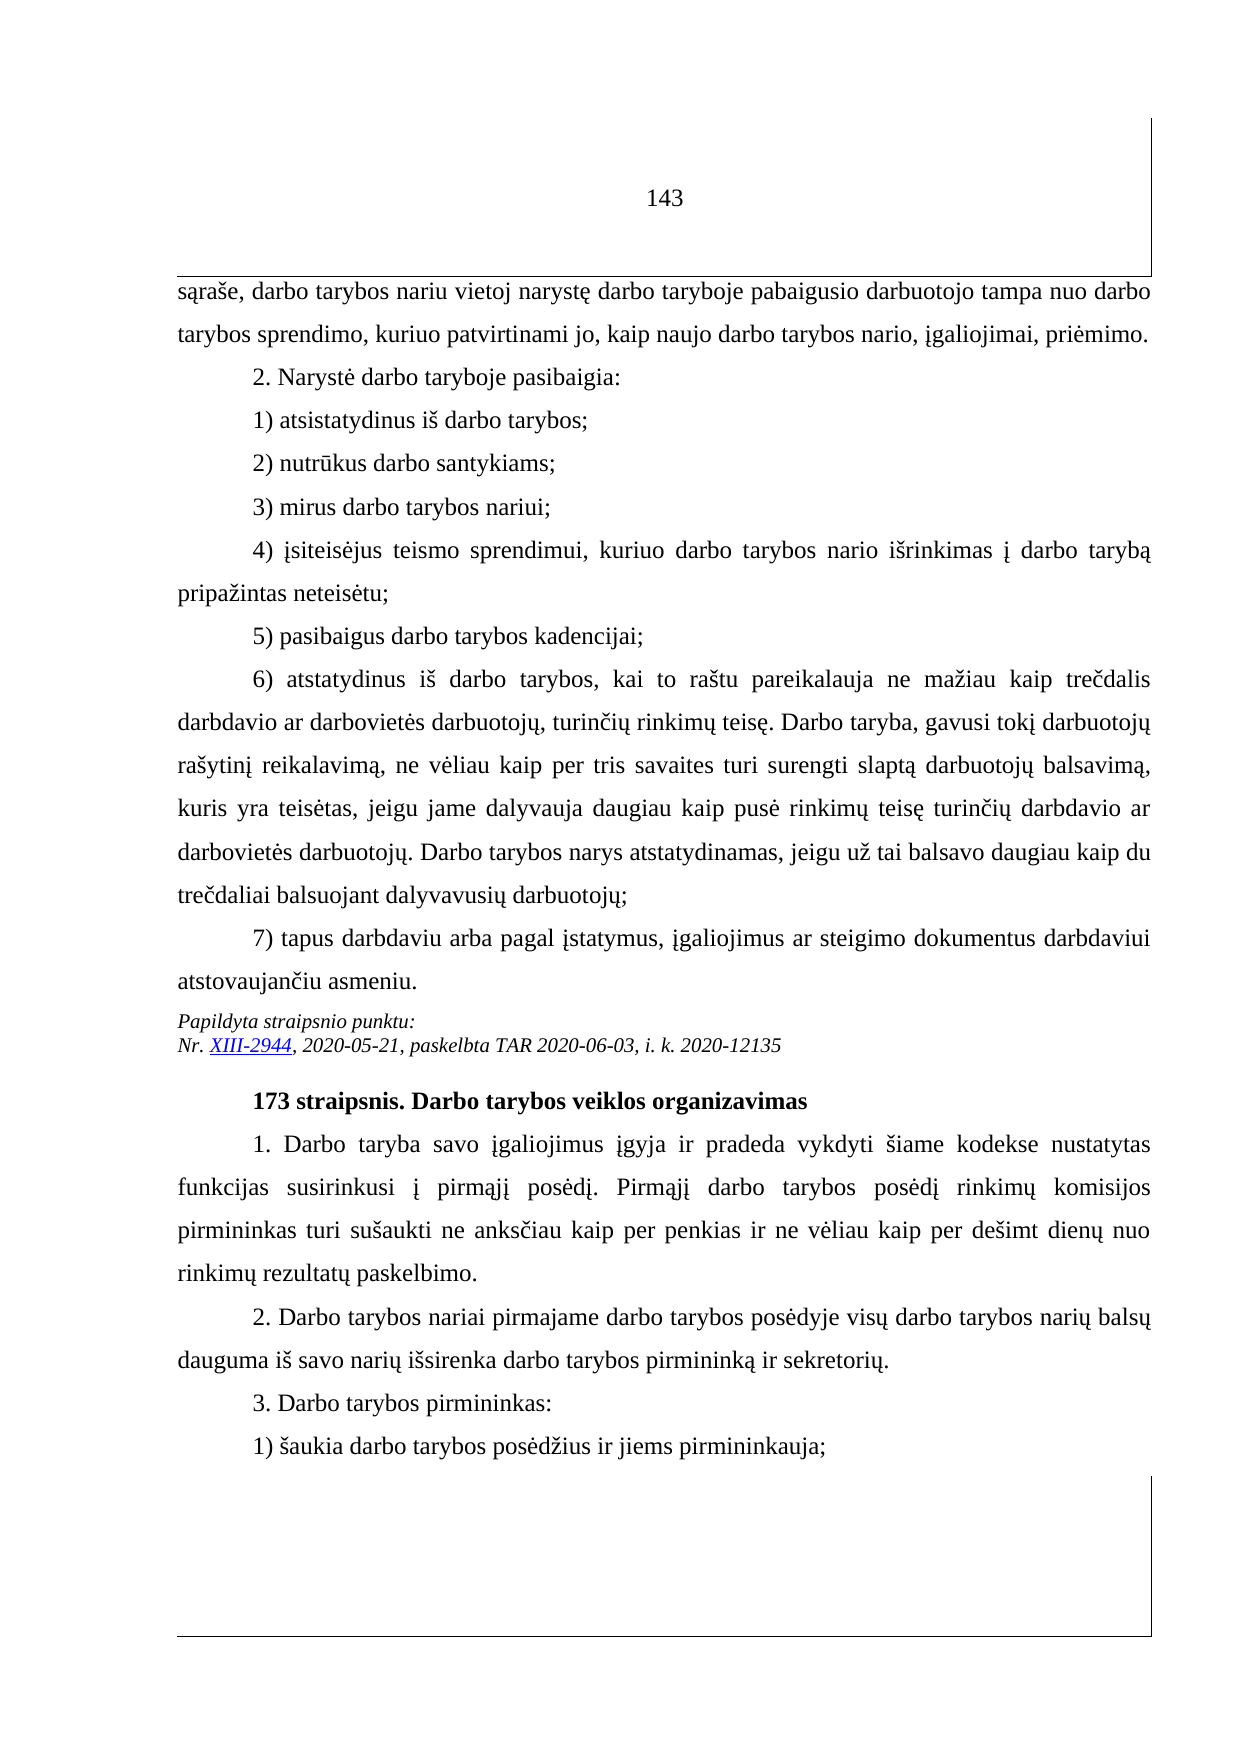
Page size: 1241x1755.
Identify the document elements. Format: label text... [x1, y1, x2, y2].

text 2. Darbo tarybos nariai pirmajame darbo tarybos posėdyje visų darbo tarybos narių balsų dauguma iš savo narių išsirenka darbo tarybos pirmininką ir sekretorių. [177, 1302, 1152, 1373]
text 2) nutrūkus darbo santykiams; [177, 448, 1152, 477]
text 1) šaukia darbo tarybos posėdžius ir jiems pirmininkauja; [177, 1431, 1152, 1460]
text Nr. XIII-2944, 2020-05-21, paskelbta TAR 2020-06-03, i. k. 2020-12135 [177, 1033, 1152, 1057]
text 2. Narystė darbo taryboje pasibaigia: [177, 362, 1152, 391]
text 1) atsistatydinus iš darbo tarybos; [177, 405, 1152, 434]
text 7) tapus darbdaviu arba pagal įstatymus, įgaliojimus ar steigimo dokumentus darbdaviui atstovaujančiu asmeniu. [177, 923, 1152, 995]
text 4) įsiteisėjus teismo sprendimui, kuriuo darbo tarybos nario išrinkimas į darbo tarybą pripažintas neteisėtu; [177, 535, 1152, 607]
text 1. Darbo taryba savo įgaliojimus įgyja ir pradeda vykdyti šiame kodekse nustatytas funkcijas susirinkusi į pirmąjį posėdį. Pirmąjį darbo tarybos posėdį rinkimų komisijos pirmininkas turi sušaukti ne anksčiau kaip per penkias ir ne vėliau kaip per dešimt dienų nuo rinkimų rezultatų paskelbimo. [177, 1129, 1152, 1287]
text 3) mirus darbo tarybos nariui; [177, 492, 1152, 520]
text Papildyta straipsnio punktu: [177, 1009, 1152, 1033]
text 5) pasibaigus darbo tarybos kadencijai; [177, 621, 1152, 650]
text 6) atstatydinus iš darbo tarybos, kai to raštu pareikalauja ne mažiau kaip trečdalis darbdavio ar darbovietės darbuotojų, turinčių rinkimų teisę. Darbo taryba, gavusi tokį darbuotojų rašytinį reikalavimą, ne vėliau kaip per tris savaites turi surengti slaptą darbuotojų balsavimą, kuris yra teisėtas, jeigu jame dalyvauja daugiau kaip pusė rinkimų teisę turinčių darbdavio ar darbovietės darbuotojų. Darbo tarybos narys atstatydinamas, jeigu už tai balsavo daugiau kaip du trečdaliai balsuojant dalyvavusių darbuotojų; [177, 664, 1152, 908]
text 3. Darbo tarybos pirmininkas: [177, 1388, 1152, 1417]
text sąraše, darbo tarybos nariu vietoj narystę darbo taryboje pabaigusio darbuotojo tampa nuo darbo tarybos sprendimo, kuriuo patvirtinami jo, kaip naujo darbo tarybos nario, įgaliojimai, priėmimo. [177, 276, 1152, 348]
subtitle 173 straipsnis. Darbo tarybos veiklos organizavimas [177, 1086, 1152, 1115]
